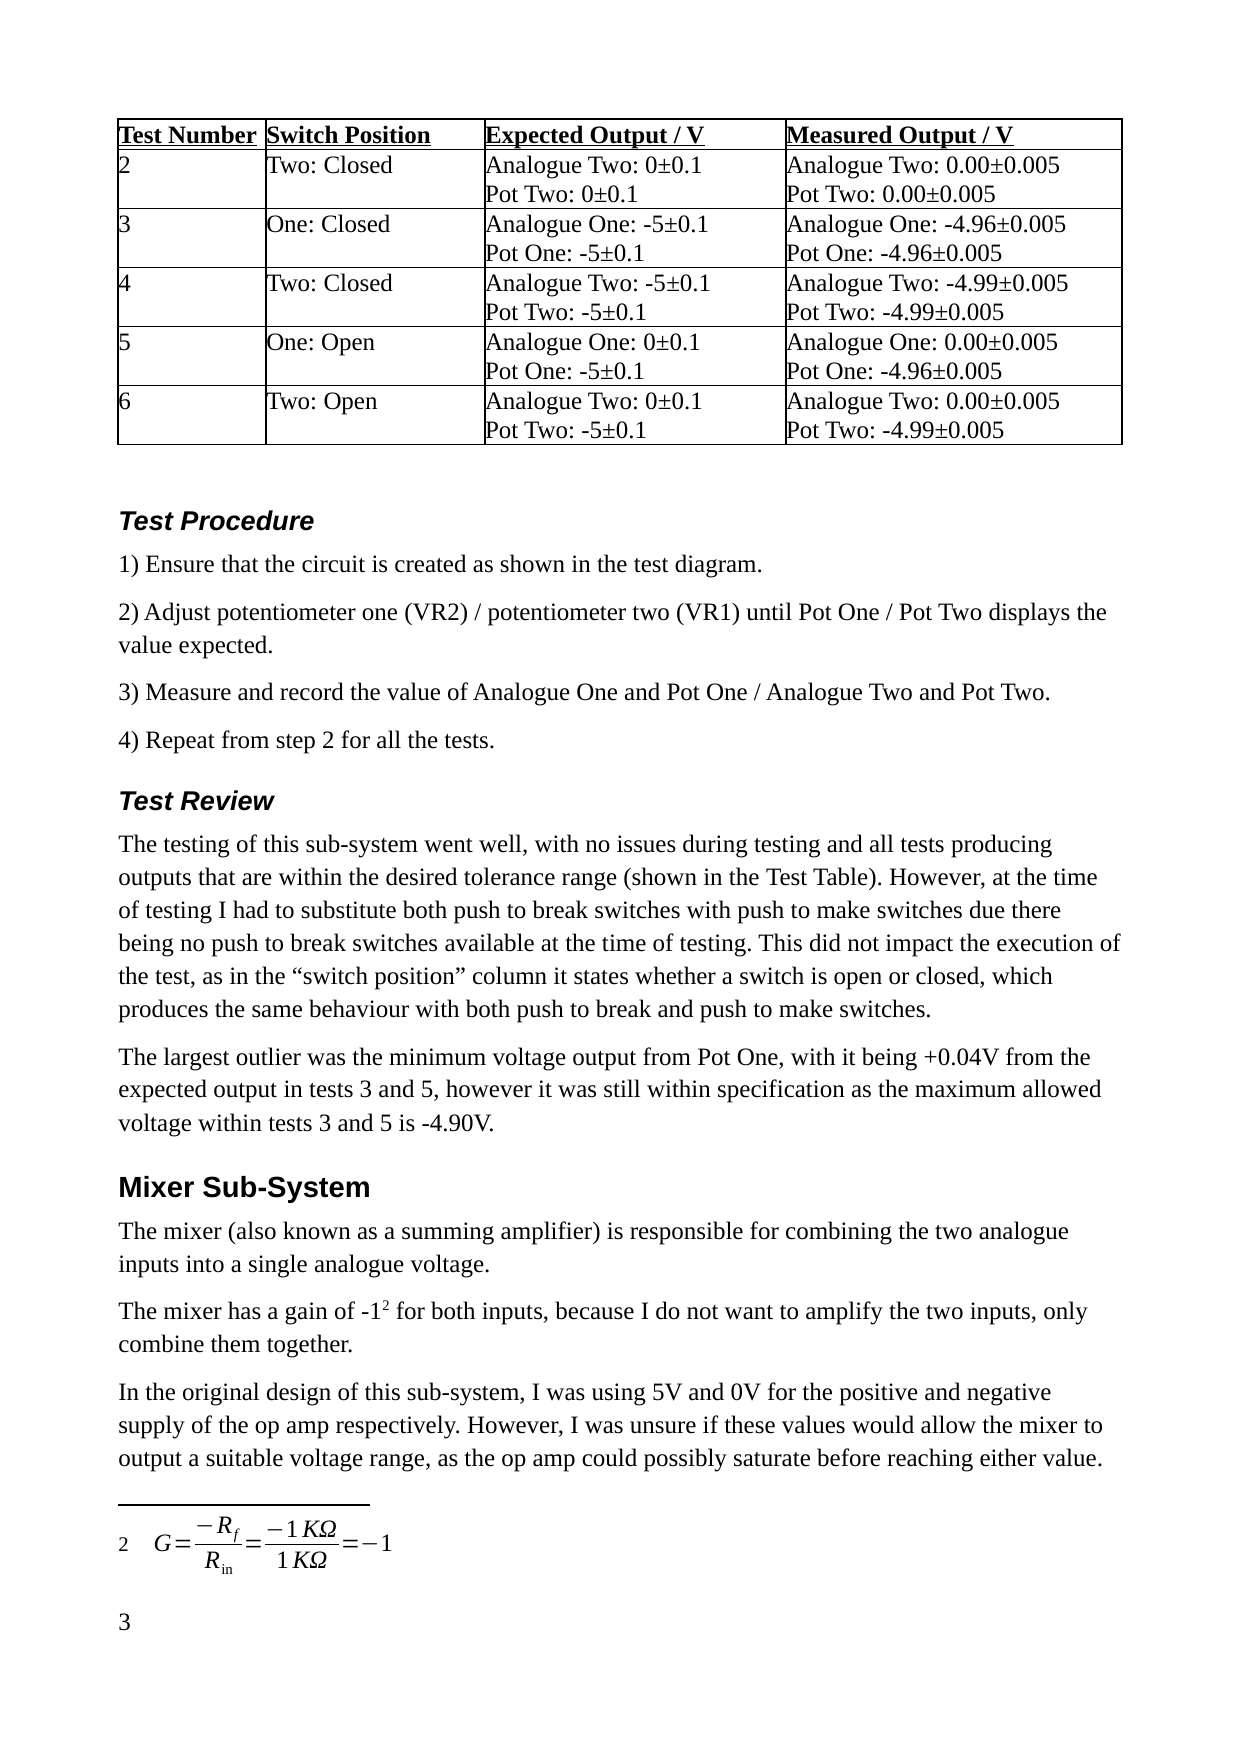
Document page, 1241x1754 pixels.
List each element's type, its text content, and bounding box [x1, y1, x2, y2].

text 2) Adjust potentiometer one (VR2) / potentiometer two (VR1) until Pot One / Pot Two displays the value expected. [118, 597, 1122, 658]
text 1) Ensure that the circuit is created as shown in the test diagram. [118, 549, 1122, 578]
table_cell Two: Open [267, 386, 484, 444]
table_cell Two: Closed [267, 268, 484, 326]
table_cell 2 [119, 150, 265, 207]
table_header Expected Output / V [486, 120, 785, 148]
table_cell Analogue Two: 0±0.1 Pot Two: 0±0.1 [486, 150, 785, 207]
table_header Test Number [119, 120, 265, 148]
table_cell Analogue One: -5±0.1 Pot One: -5±0.1 [486, 209, 785, 267]
table_cell 5 [119, 327, 265, 385]
text In the original design of this sub-system, I was using 5V and 0V for the positive and negative supply of the op amp respectively. However, I was unsure if these values would allow the mixer to output a suitable voltage range, as the op amp could possibly saturate before reaching either value. [118, 1377, 1122, 1472]
table_cell Analogue One: 0±0.1 Pot One: -5±0.1 [486, 327, 785, 385]
subtitle Mixer Sub-System [118, 1170, 1122, 1203]
text The largest outlier was the minimum voltage output from Pot One, with it being +0.04V from the expected output in tests 3 and 5, however it was still within specification as the maximum allowed voltage within tests 3 and 5 is -4.90V. [118, 1042, 1122, 1136]
text 4) Repeat from step 2 for all the tests. [118, 725, 1122, 754]
table_cell Analogue Two: 0.00±0.005 Pot Two: 0.00±0.005 [787, 150, 1121, 207]
table_cell Analogue Two: 0±0.1 Pot Two: -5±0.1 [486, 386, 785, 444]
table_cell 4 [119, 268, 265, 326]
table_cell Analogue Two: -4.99±0.005 Pot Two: -4.99±0.005 [787, 268, 1121, 326]
text The mixer has a gain of -1 for both inputs, because I do not want to amplify the two inputs, only combine them together. [118, 1296, 1122, 1358]
table_cell Analogue Two: -5±0.1 Pot Two: -5±0.1 [486, 268, 785, 326]
text The mixer (also known as a summing amplifier) is responsible for combining the two analogue inputs into a single analogue voltage. [118, 1216, 1122, 1278]
table_header Measured Output / V [787, 120, 1121, 148]
table_cell Two: Closed [267, 150, 484, 207]
table_header Switch Position [267, 120, 484, 148]
text The testing of this sub-system went well, with no issues during testing and all tests producing outputs that are within the desired tolerance range (shown in the Test Table). However, at the time of testing I had to substitute both push to break switches with push to make switches due there being no push to break switches available at the time of testing. This did not impact the execution of the test, as in the “switch position” column it states whether a switch is open or closed, which produces the same behaviour with both push to break and push to make switches. [118, 829, 1122, 1023]
table_cell One: Open [267, 327, 484, 385]
table_cell 3 [119, 209, 265, 267]
table_cell Analogue One: -4.96±0.005 Pot One: -4.96±0.005 [787, 209, 1121, 267]
text 3) Measure and record the value of Analogue One and Pot One / Analogue Two and Pot Two. [118, 677, 1122, 706]
table_cell 6 [119, 386, 265, 444]
subtitle Test Procedure [118, 505, 1122, 537]
table_cell Analogue One: 0.00±0.005 Pot One: -4.96±0.005 [787, 327, 1121, 385]
subtitle Test Review [118, 785, 1122, 816]
table_cell Analogue Two: 0.00±0.005 Pot Two: -4.99±0.005 [787, 386, 1121, 444]
table_cell One: Closed [267, 209, 484, 267]
